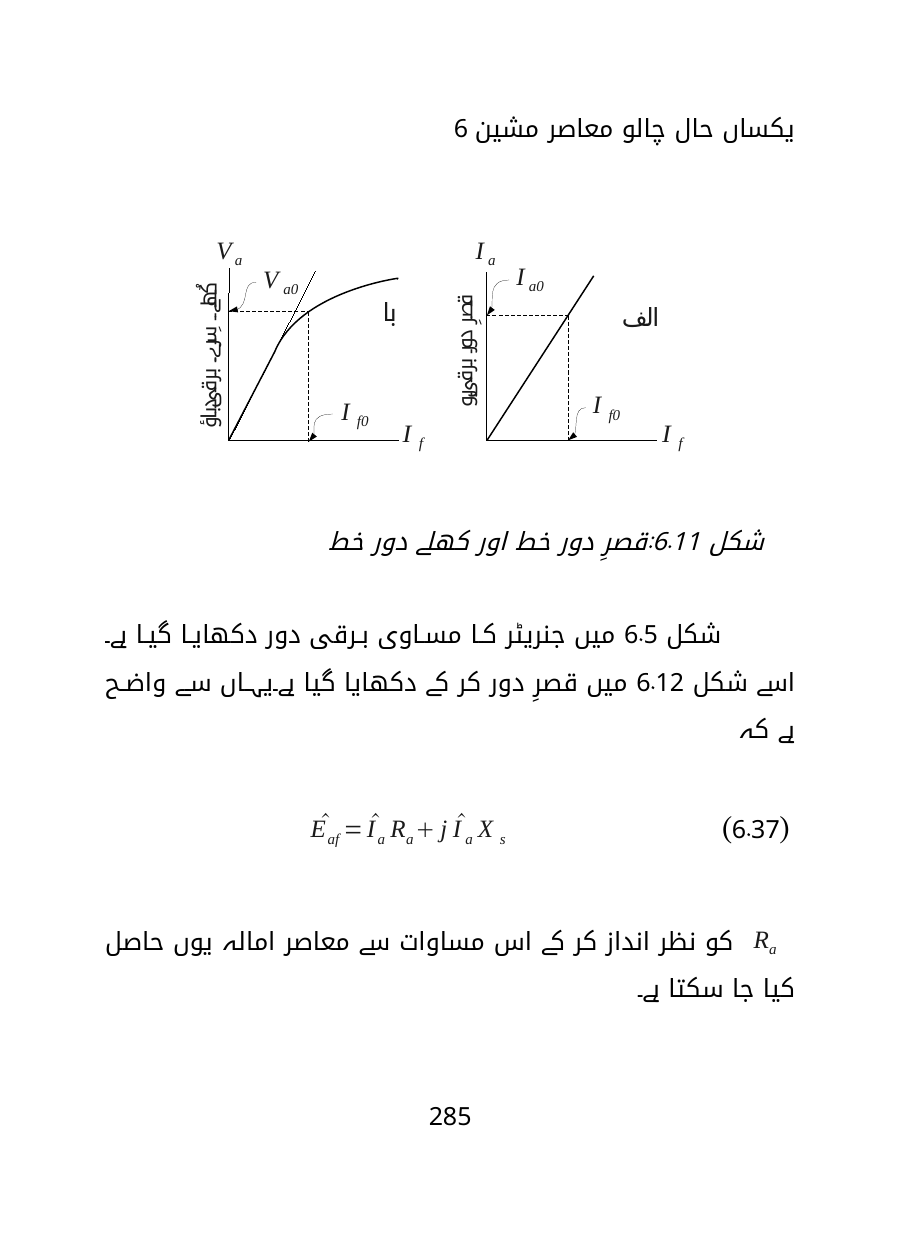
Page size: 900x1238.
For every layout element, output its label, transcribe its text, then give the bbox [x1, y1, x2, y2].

table_header [105, 801, 700, 872]
text شکل 6.5 میں جنریٹر کا مساوی برقی دور دکھایا گیا ہے۔ اسے شکل 6.12 میں قصرِ دور کر کے دکھایا گیا ہے۔یہاں سے واضح ہے کہ [105, 612, 795, 754]
table_header (6.37) [700, 801, 795, 872]
text شکل 6.11:قصرِ دور خط اور کھلے دور خط [135, 195, 764, 565]
text کو نظر انداز کر کے اس مساوات سے معاصر امالہ یوں حاصل کیا جا سکتا ہے۔ [105, 918, 795, 1013]
